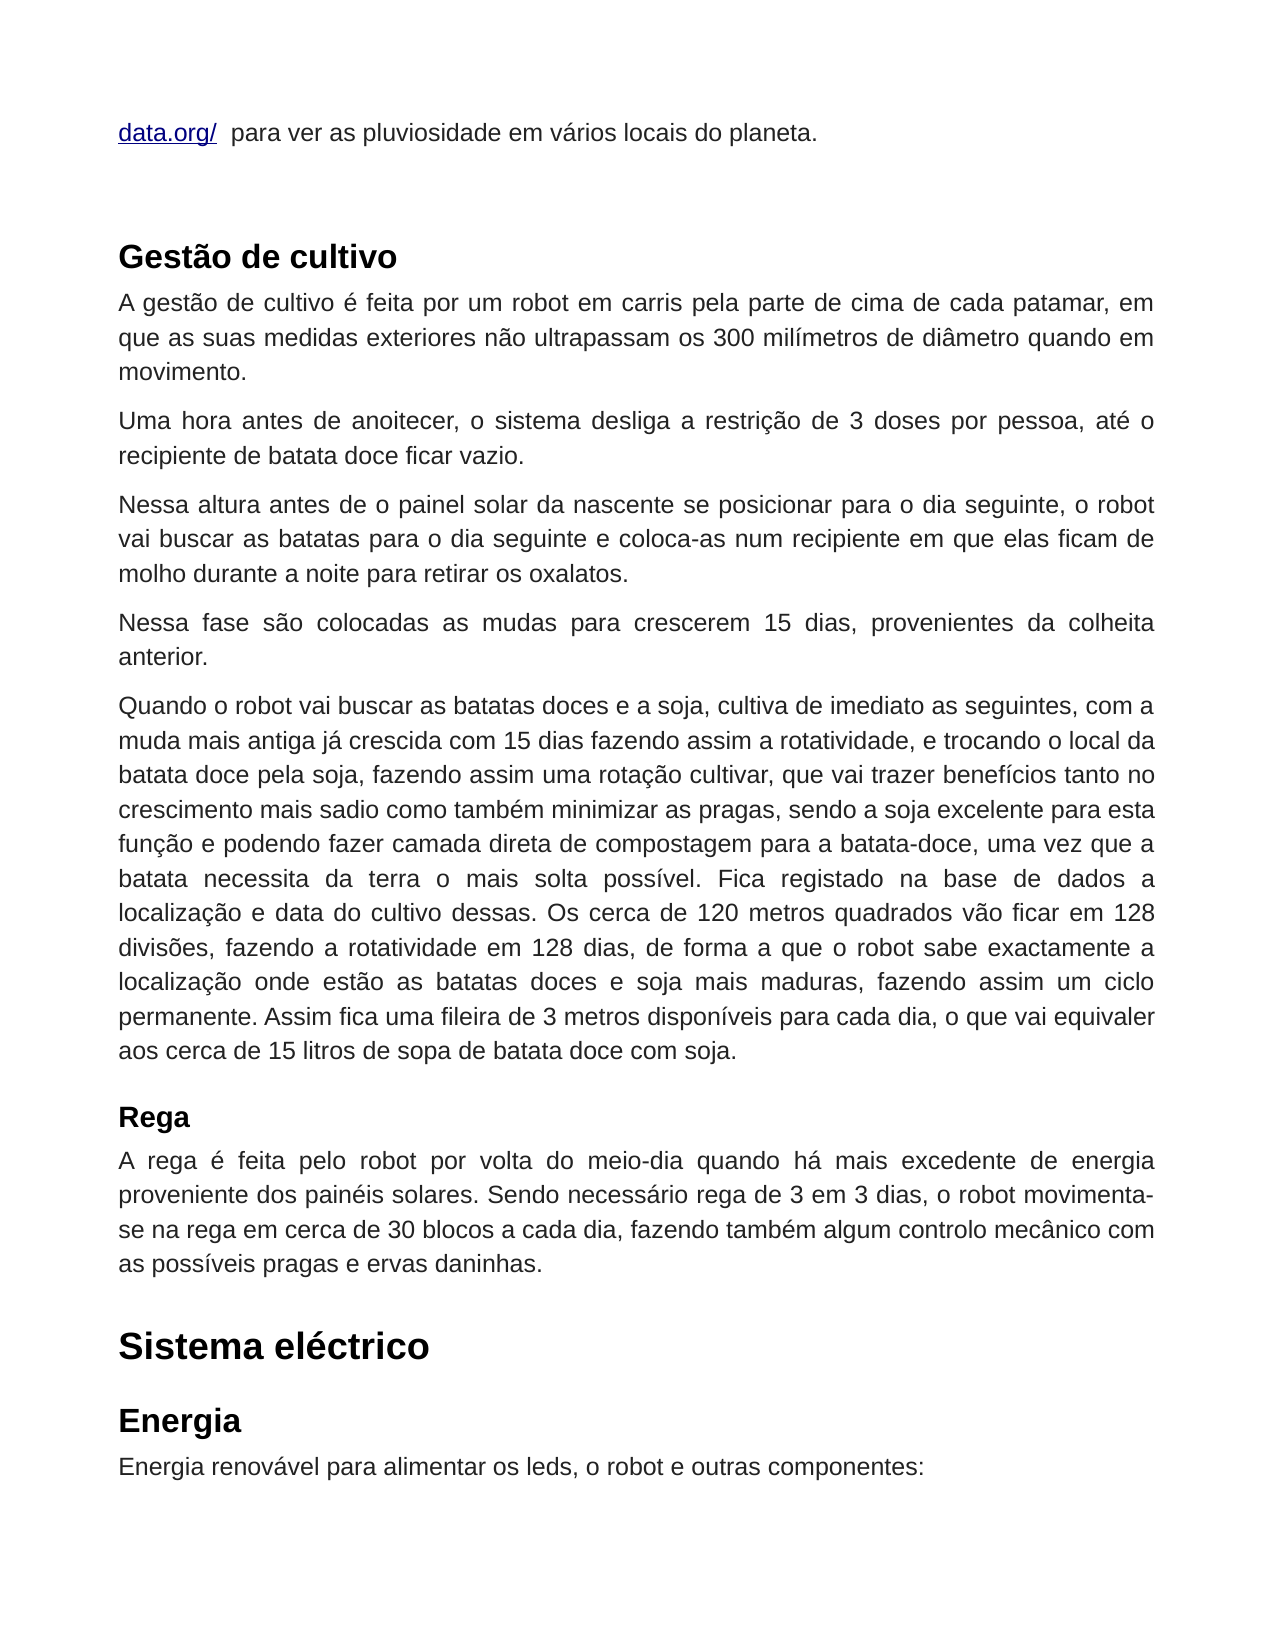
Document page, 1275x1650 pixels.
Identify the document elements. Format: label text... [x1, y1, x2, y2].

text Energia renovável para alimentar os leds, o robot e outras componentes: [118, 1452, 1157, 1480]
text Nessa fase são colocadas as mudas para crescerem 15 dias, provenientes da colheita anterior. [118, 608, 1157, 671]
text Uma hora antes de anoitecer, o sistema desliga a restrição de 3 doses por pessoa, até o recipiente de batata doce ficar vazio. [118, 406, 1157, 469]
text A gestão de cultivo é feita por um robot em carris pela parte de cima de cada patamar, em que as suas medidas exteriores não ultrapassam os 300 milímetros de diâmetro quando em movimento. [118, 288, 1157, 386]
text A rega é feita pelo robot por volta do meio-dia quando há mais excedente de energia proveniente dos painéis solares. Sendo necessário rega de 3 em 3 dias, o robot movimenta-se na rega em cerca de 30 blocos a cada dia, fazendo também algum controlo mecânico com as possíveis pragas e ervas daninhas. [118, 1146, 1157, 1278]
text Quando o robot vai buscar as batatas doces e a soja, cultiva de imediato as seguintes, com a muda mais antiga já crescida com 15 dias fazendo assim a rotatividade, e trocando o local da batata doce pela soja, fazendo assim uma rotação cultivar, que vai trazer benefícios tanto no crescimento mais sadio como também minimizar as pragas, sendo a soja excelente para esta função e podendo fazer camada direta de compostagem para a batata-doce, uma vez que a batata necessita da terra o mais solta possível. Fica registado na base de dados a localização e data do cultivo dessas. Os cerca de 120 metros quadrados vão ficar em 128 divisões, fazendo a rotatividade em 128 dias, de forma a que o robot sabe exactamente a localização onde estão as batatas doces e soja mais maduras, fazendo assim um ciclo permanente. Assim fica uma fileira de 3 metros disponíveis para cada dia, o que vai equivaler aos cerca de 15 litros de sopa de batata doce com soja. [118, 691, 1157, 1065]
subtitle Energia [118, 1401, 1157, 1439]
subtitle Rega [118, 1100, 1157, 1133]
text Nessa altura antes de o painel solar da nascente se posicionar para o dia seguinte, o robot vai buscar as batatas para o dia seguinte e coloca-as num recipiente em que elas ficam de molho durante a noite para retirar os oxalatos. [118, 490, 1157, 587]
subtitle Gestão de cultivo [118, 237, 1157, 276]
subtitle Sistema eléctrico [118, 1323, 1157, 1367]
text data.org/ para ver as pluviosidade em vários locais do planeta. [118, 118, 1157, 147]
